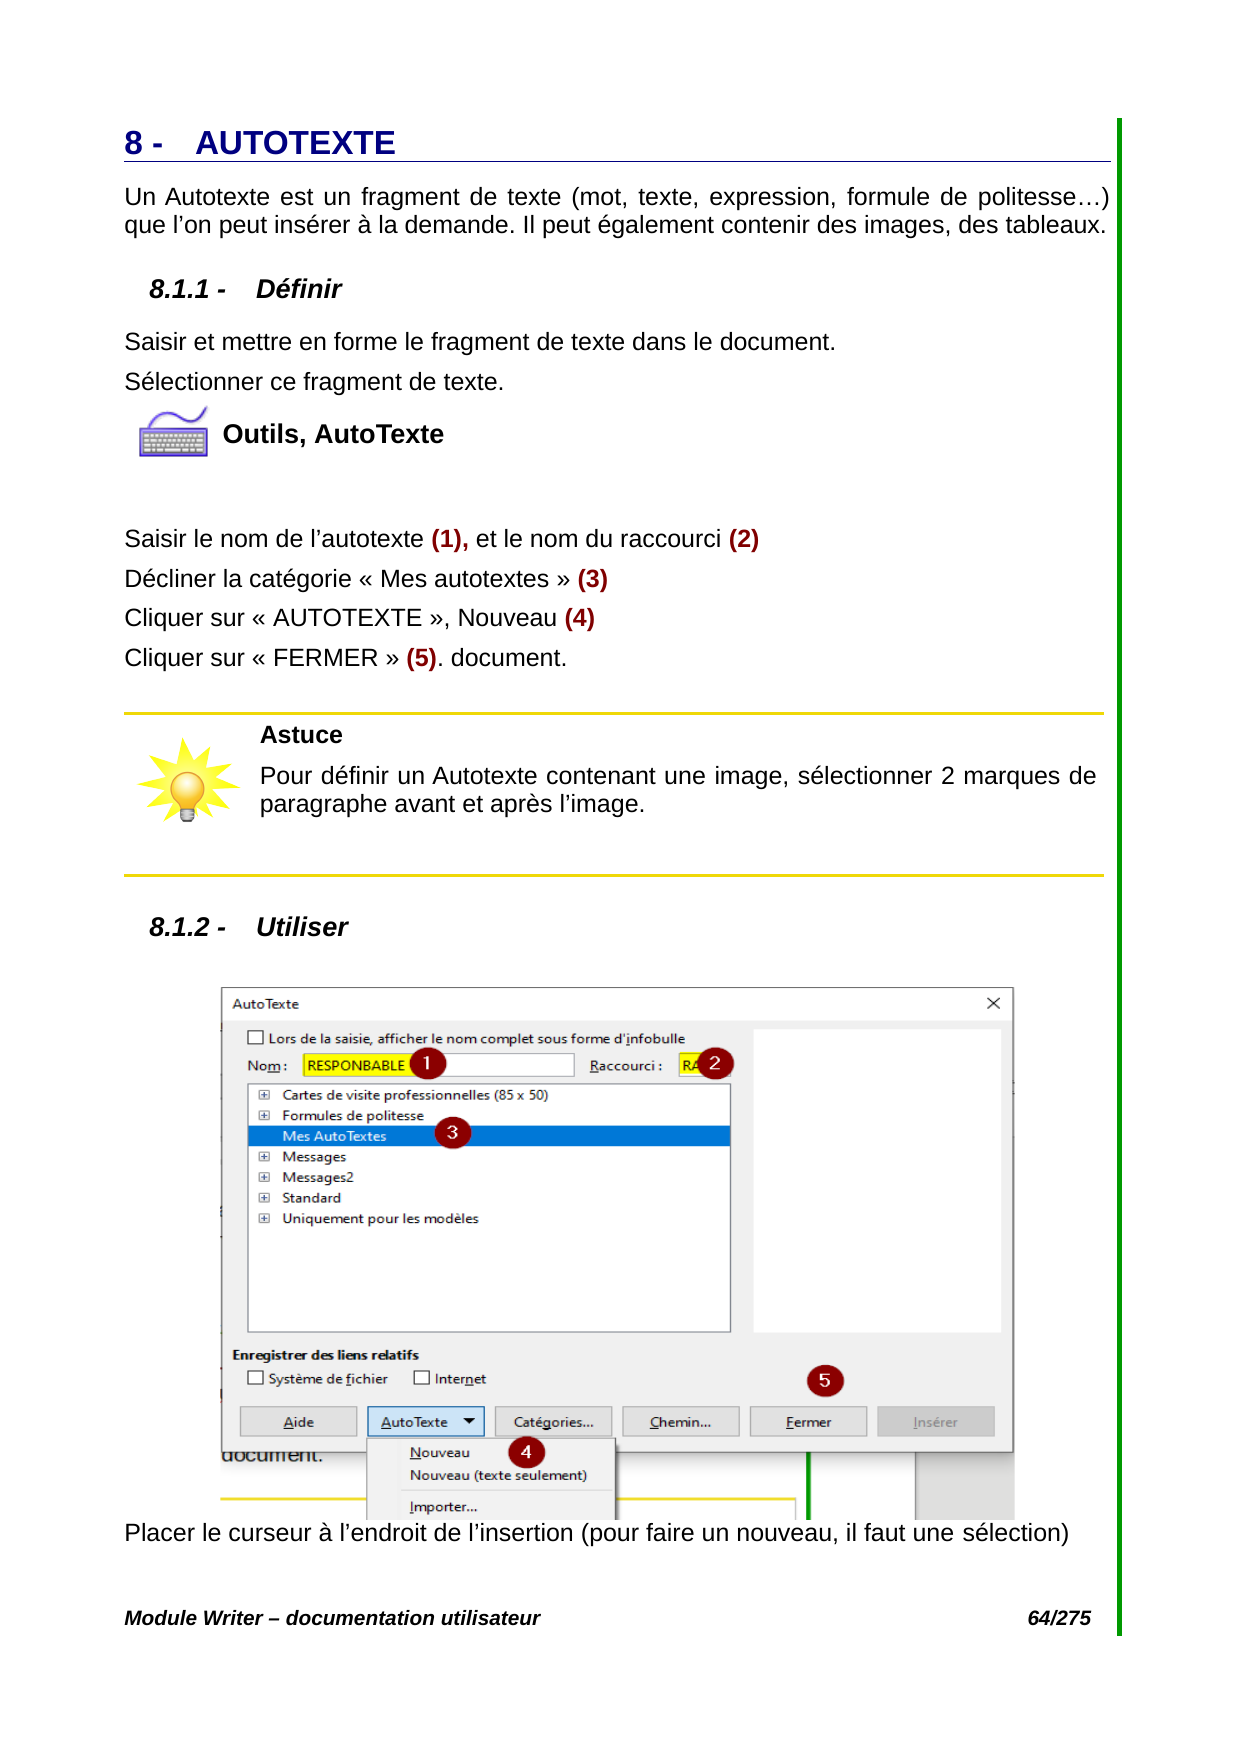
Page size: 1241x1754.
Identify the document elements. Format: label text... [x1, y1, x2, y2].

text Placer le curseur à l’endroit de l’insertion (pour faire un nouveau, il faut une sélection) [124, 1516, 1111, 1547]
text Sélectionner ce fragment de texte. [124, 368, 1111, 396]
text Cliquer sur « FERMER » (5). document. [124, 644, 1111, 672]
text Cliquer sur « AUTOTEXTE », Nouveau (4) [124, 604, 1111, 632]
subtitle Autotexte [124, 124, 1111, 161]
table_header [124, 715, 254, 873]
text Saisir et mettre en forme le fragment de texte dans le document. [124, 328, 1111, 356]
picture [220, 987, 1015, 1520]
picture [129, 720, 248, 839]
text Décliner la catégorie « Mes autotextes » (3) [124, 564, 1111, 592]
text Saisir le nom de l’autotexte (1), et le nom du raccourci (2) [124, 525, 1111, 553]
picture [135, 396, 211, 471]
text [124, 419, 135, 450]
text Outils, AutoTexte [211, 419, 1111, 450]
text Un Autotexte est un fragment de texte (mot, texte, expression, formule de politesse…) que l’on peut insérer à la demande. Il peut également contenir des images, des tableaux. [124, 182, 1111, 238]
subtitle Définir [149, 274, 1111, 304]
subtitle Utiliser [149, 912, 1111, 942]
table_header Astuce Pour définir un Autotexte contenant une image, sélectionner 2 marques de paragraphe avant et après l’image. [254, 715, 1104, 873]
